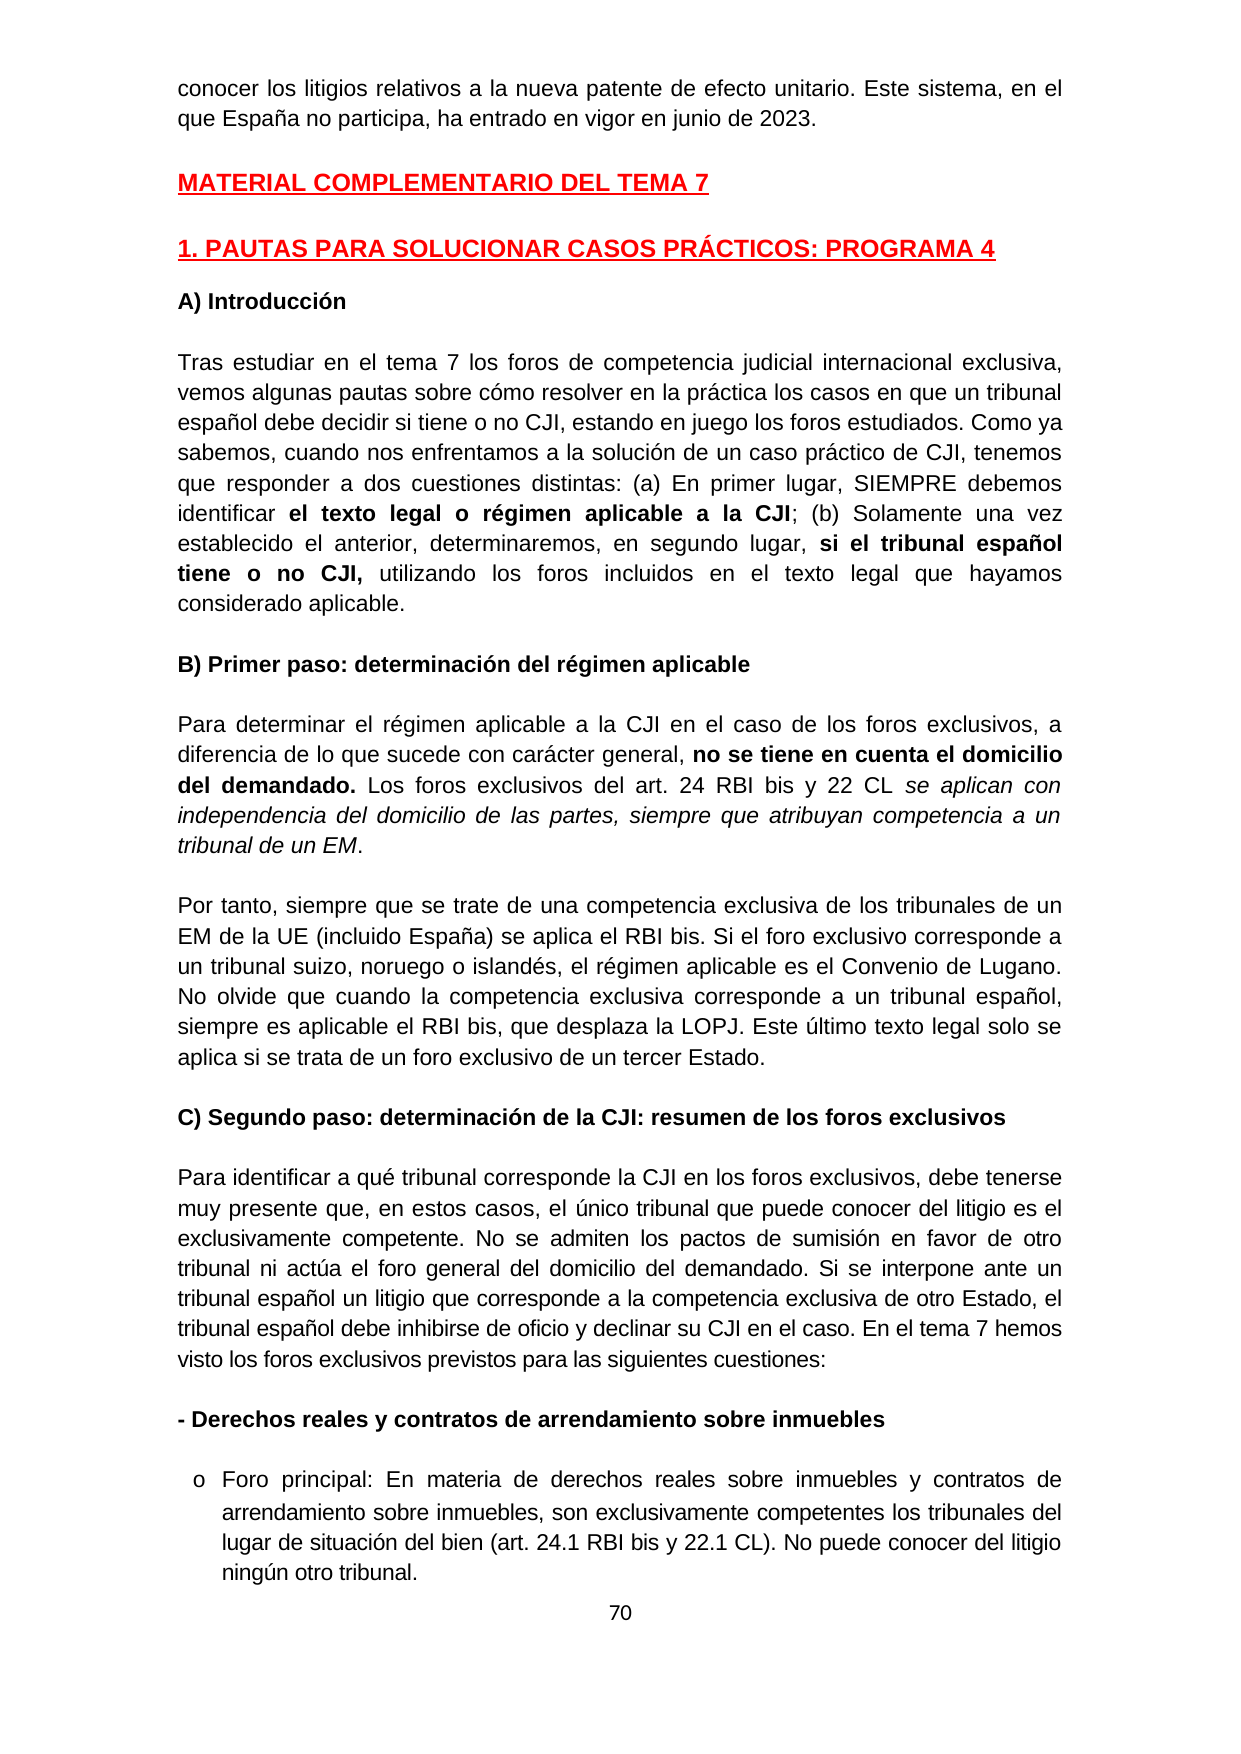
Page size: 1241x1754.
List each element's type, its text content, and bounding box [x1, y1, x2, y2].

text - Derechos reales y contratos de arrendamiento sobre inmuebles [177, 1406, 1063, 1432]
text MATERIAL COMPLEMENTARIO DEL TEMA 7 [177, 168, 1107, 197]
text 1. PAUTAS PARA SOLUCIONAR CASOS PRÁCTICOS: PROGRAMA 4 [177, 234, 1107, 263]
text B) Primer paso: determinación del régimen aplicable [177, 651, 1063, 677]
text Tras estudiar en el tema 7 los foros de competencia judicial internacional exclusiva, vemos algunas pautas sobre cómo resolver en la práctica los casos en que un tribunal español debe decidir si tiene o no CJI, estando en juego los foros estudiados. Como ya sabemos, cuando nos enfrentamos a la solución de un caso práctico de CJI, tenemos que responder a dos cuestiones distintas: (a) En primer lugar, SIEMPRE debemos identificar el texto legal o régimen aplicable a la CJI; (b) Solamente una vez establecido el anterior, determinaremos, en segundo lugar, si el tribunal español tiene o no CJI, utilizando los foros incluidos en el texto legal que hayamos considerado aplicable. [177, 349, 1063, 617]
text Por tanto, siempre que se trate de una competencia exclusiva de los tribunales de un EM de la UE (incluido España) se aplica el RBI bis. Si el foro exclusivo corresponde a un tribunal suizo, noruego o islandés, el régimen aplicable es el Convenio de Lugano. No olvide que cuando la competencia exclusiva corresponde a un tribunal español, siempre es aplicable el RBI bis, que desplaza la LOPJ. Este último texto legal solo se aplica si se trata de un foro exclusivo de un tercer Estado. [177, 892, 1063, 1070]
text A) Introducción [177, 288, 1063, 315]
text C) Segundo paso: determinación de la CJI: resumen de los foros exclusivos [177, 1104, 1063, 1130]
text Para identificar a qué tribunal corresponde la CJI en los foros exclusivos, debe tenerse muy presente que, en estos casos, el único tribunal que puede conocer del litigio es el exclusivamente competente. No se admiten los pactos de sumisión en favor de otro tribunal ni actúa el foro general del domicilio del demandado. Si se interpone ante un tribunal español un litigio que corresponde a la competencia exclusiva de otro Estado, el tribunal español debe inhibirse de oficio y declinar su CJI en el caso. En el tema 7 hemos visto los foros exclusivos previstos para las siguientes cuestiones: [177, 1164, 1063, 1372]
list Foro principal: En materia de derechos reales sobre inmuebles y contratos de arrendamiento sobre inmuebles, son exclusivamente competentes los tribunales del lugar de situación del bien (art. 24.1 RBI bis y 22.1 CL). No puede conocer del litigio ningún otro tribunal. [192, 1466, 1063, 1585]
text Para determinar el régimen aplicable a la CJI en el caso de los foros exclusivos, a diferencia de lo que sucede con carácter general, no se tiene en cuenta el domicilio del demandado. Los foros exclusivos del art. 24 RBI bis y 22 CL se aplican con independencia del domicilio de las partes, siempre que atribuyan competencia a un tribunal de un EM. [177, 711, 1063, 858]
text conocer los litigios relativos a la nueva patente de efecto unitario. Este sistema, en el que España no participa, ha entrado en vigor en junio de 2023. [177, 75, 1063, 132]
